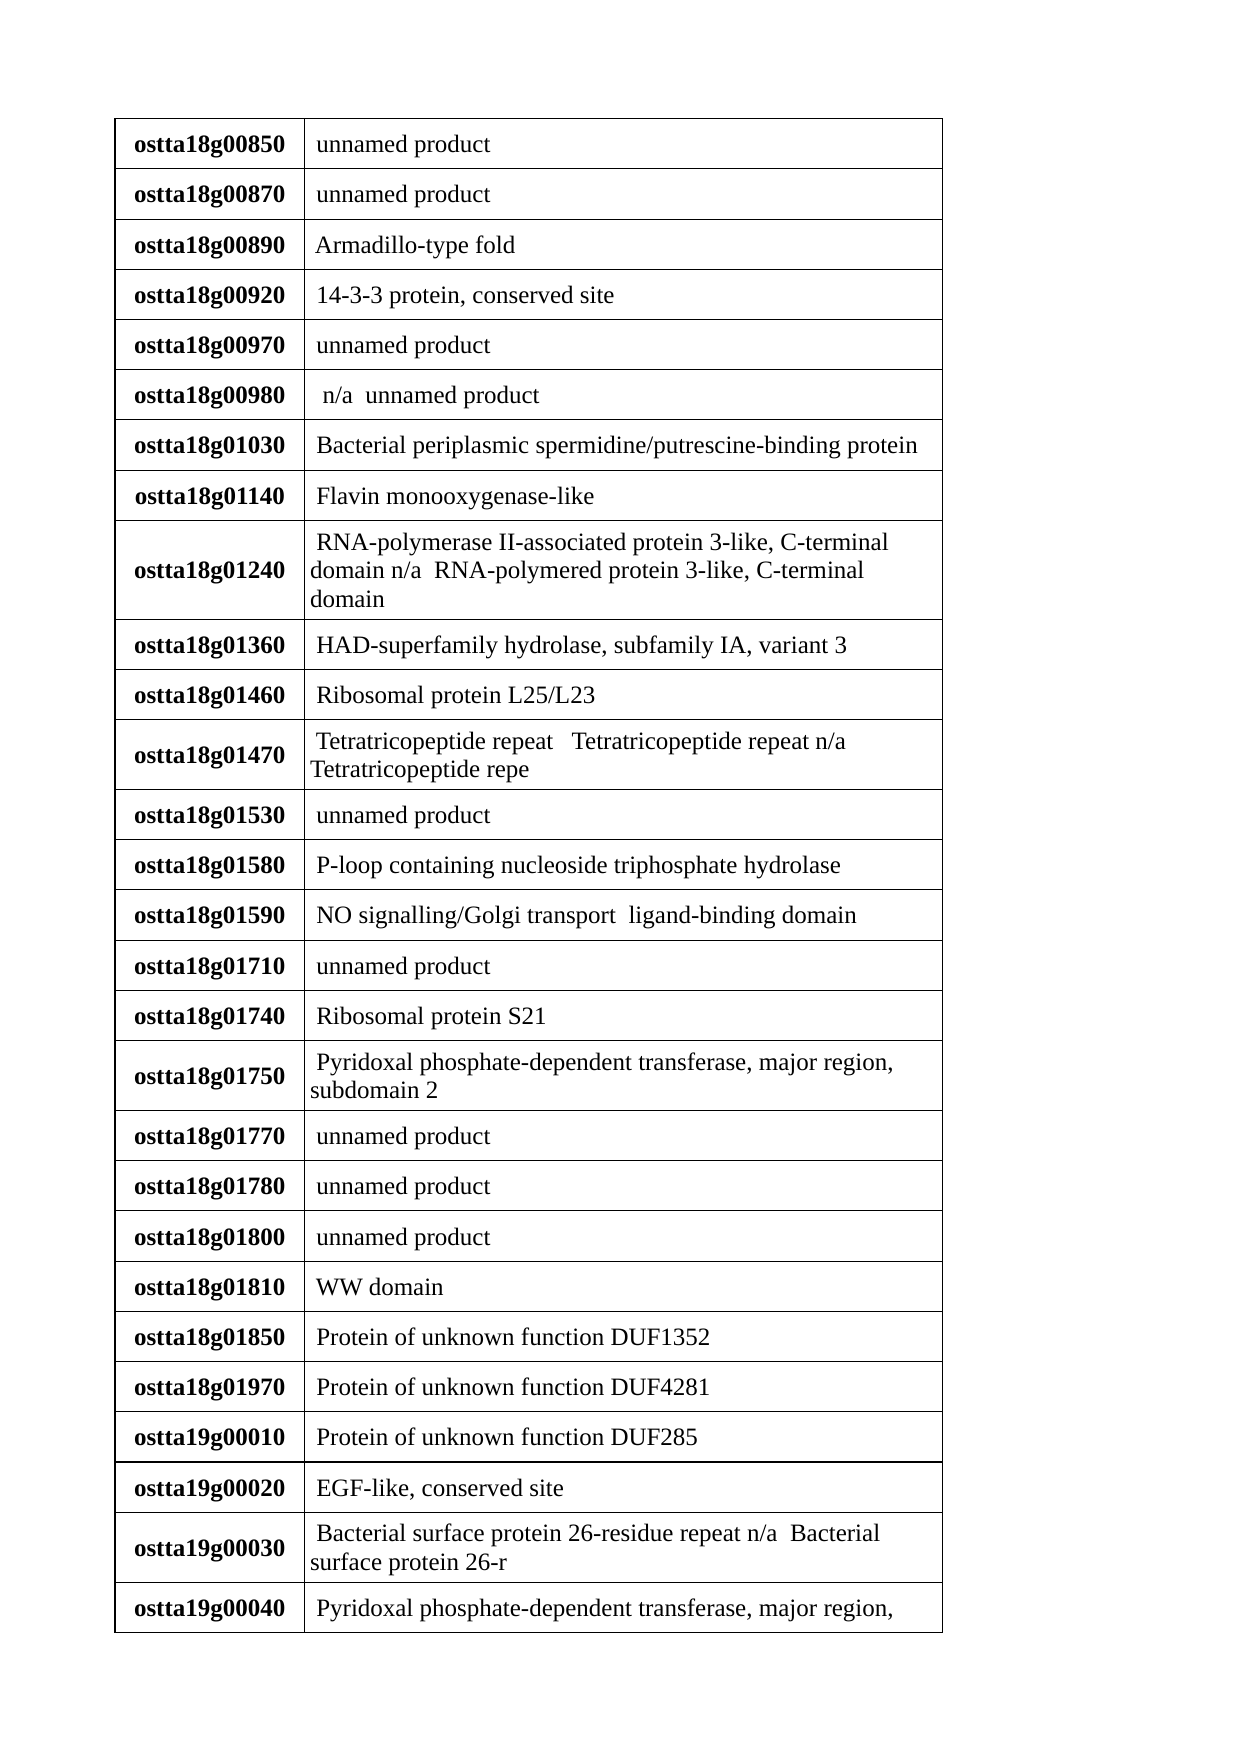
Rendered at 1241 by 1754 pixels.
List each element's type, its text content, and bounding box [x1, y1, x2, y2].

table_cell Bacterial surface protein 26-residue repeat n/a Bacterial surface protein 26-r [305, 1513, 942, 1582]
table_cell ostta18g01770 [116, 1111, 304, 1160]
table_cell ostta19g00020 [116, 1463, 304, 1512]
table_cell Ribosomal protein S21 [305, 991, 942, 1040]
table_cell ostta18g01460 [116, 670, 304, 719]
table_cell unnamed product [305, 1111, 942, 1160]
table_cell Armadillo-type fold [305, 220, 942, 269]
table_cell ostta18g01360 [116, 620, 304, 669]
table_cell unnamed product [305, 1161, 942, 1210]
table_cell ostta19g00040 [116, 1583, 304, 1632]
table_cell NO signalling/Golgi transport ligand-binding domain [305, 890, 942, 939]
table_cell Protein of unknown function DUF1352 [305, 1312, 942, 1361]
table_cell ostta18g01470 [116, 720, 304, 789]
table_cell RNA-polymerase II-associated protein 3-like, C-terminal domain n/a RNA-polymered protein 3-like, C-terminal domain [305, 521, 942, 618]
table_cell n/a unnamed product [305, 370, 942, 419]
table_cell ostta19g00030 [116, 1513, 304, 1582]
table_cell unnamed product [305, 1211, 942, 1261]
table_cell ostta18g00850 [116, 119, 304, 168]
table_cell unnamed product [305, 790, 942, 839]
table_cell ostta18g01750 [116, 1041, 304, 1110]
table_cell ostta18g01030 [116, 420, 304, 469]
table_cell Protein of unknown function DUF4281 [305, 1362, 942, 1411]
table_cell ostta18g00870 [116, 169, 304, 218]
table_cell ostta18g01800 [116, 1211, 304, 1261]
table_cell ostta18g01740 [116, 991, 304, 1040]
table_cell ostta18g01970 [116, 1362, 304, 1411]
table_cell ostta18g00970 [116, 320, 304, 369]
table_cell HAD-superfamily hydrolase, subfamily IA, variant 3 [305, 620, 942, 669]
table_cell Flavin monooxygenase-like [305, 471, 942, 520]
table_cell WW domain [305, 1262, 942, 1311]
table_cell ostta18g01780 [116, 1161, 304, 1210]
table_cell ostta18g00890 [116, 220, 304, 269]
table_cell Tetratricopeptide repeat Tetratricopeptide repeat n/a Tetratricopeptide repe [305, 720, 942, 789]
table_cell unnamed product [305, 119, 942, 168]
table_cell 14-3-3 protein, conserved site [305, 270, 942, 319]
table_cell unnamed product [305, 169, 942, 218]
table_cell ostta19g00010 [116, 1412, 304, 1461]
table_cell ostta18g01810 [116, 1262, 304, 1311]
table_cell ostta18g01850 [116, 1312, 304, 1361]
table_cell ostta18g01590 [116, 890, 304, 939]
table_cell unnamed product [305, 941, 942, 990]
table_cell ostta18g00980 [116, 370, 304, 419]
table_cell EGF-like, conserved site [305, 1463, 942, 1512]
table_cell Protein of unknown function DUF285 [305, 1412, 942, 1461]
table_cell ostta18g01240 [116, 521, 304, 618]
table_cell P-loop containing nucleoside triphosphate hydrolase [305, 840, 942, 889]
table_cell ostta18g01710 [116, 941, 304, 990]
table_cell ostta18g01140 [116, 471, 304, 520]
table_cell Bacterial periplasmic spermidine/putrescine-binding protein [305, 420, 942, 469]
table_cell unnamed product [305, 320, 942, 369]
table_cell Pyridoxal phosphate-dependent transferase, major region, subdomain 2 [305, 1041, 942, 1110]
table_cell ostta18g01580 [116, 840, 304, 889]
table_cell Ribosomal protein L25/L23 [305, 670, 942, 719]
table_cell Pyridoxal phosphate-dependent transferase, major region, [305, 1583, 942, 1632]
table_cell ostta18g01530 [116, 790, 304, 839]
table_cell ostta18g00920 [116, 270, 304, 319]
